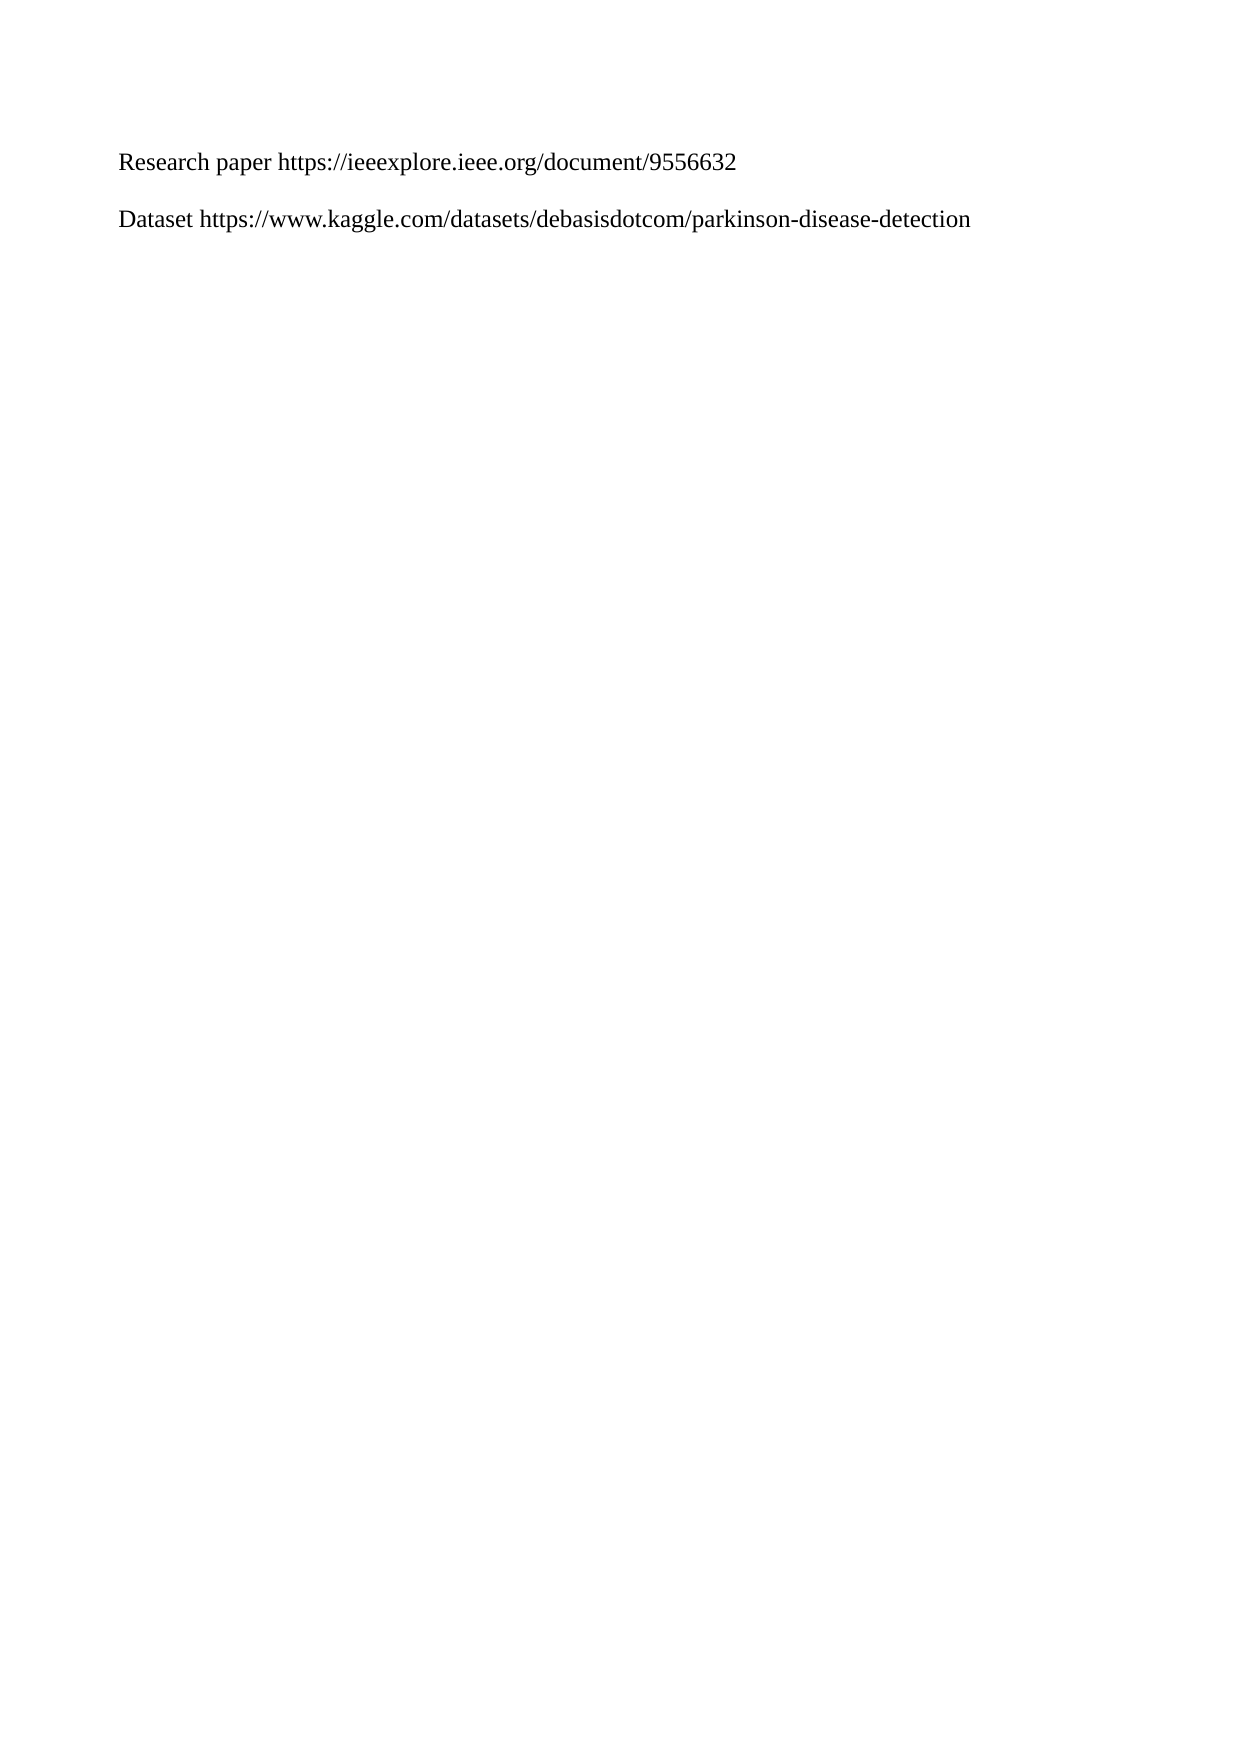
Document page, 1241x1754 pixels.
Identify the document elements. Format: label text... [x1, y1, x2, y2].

text Dataset https://www.kaggle.com/datasets/debasisdotcom/parkinson-disease-detection [118, 204, 1122, 233]
text Research paper https://ieeexplore.ieee.org/document/9556632 [118, 147, 1122, 176]
